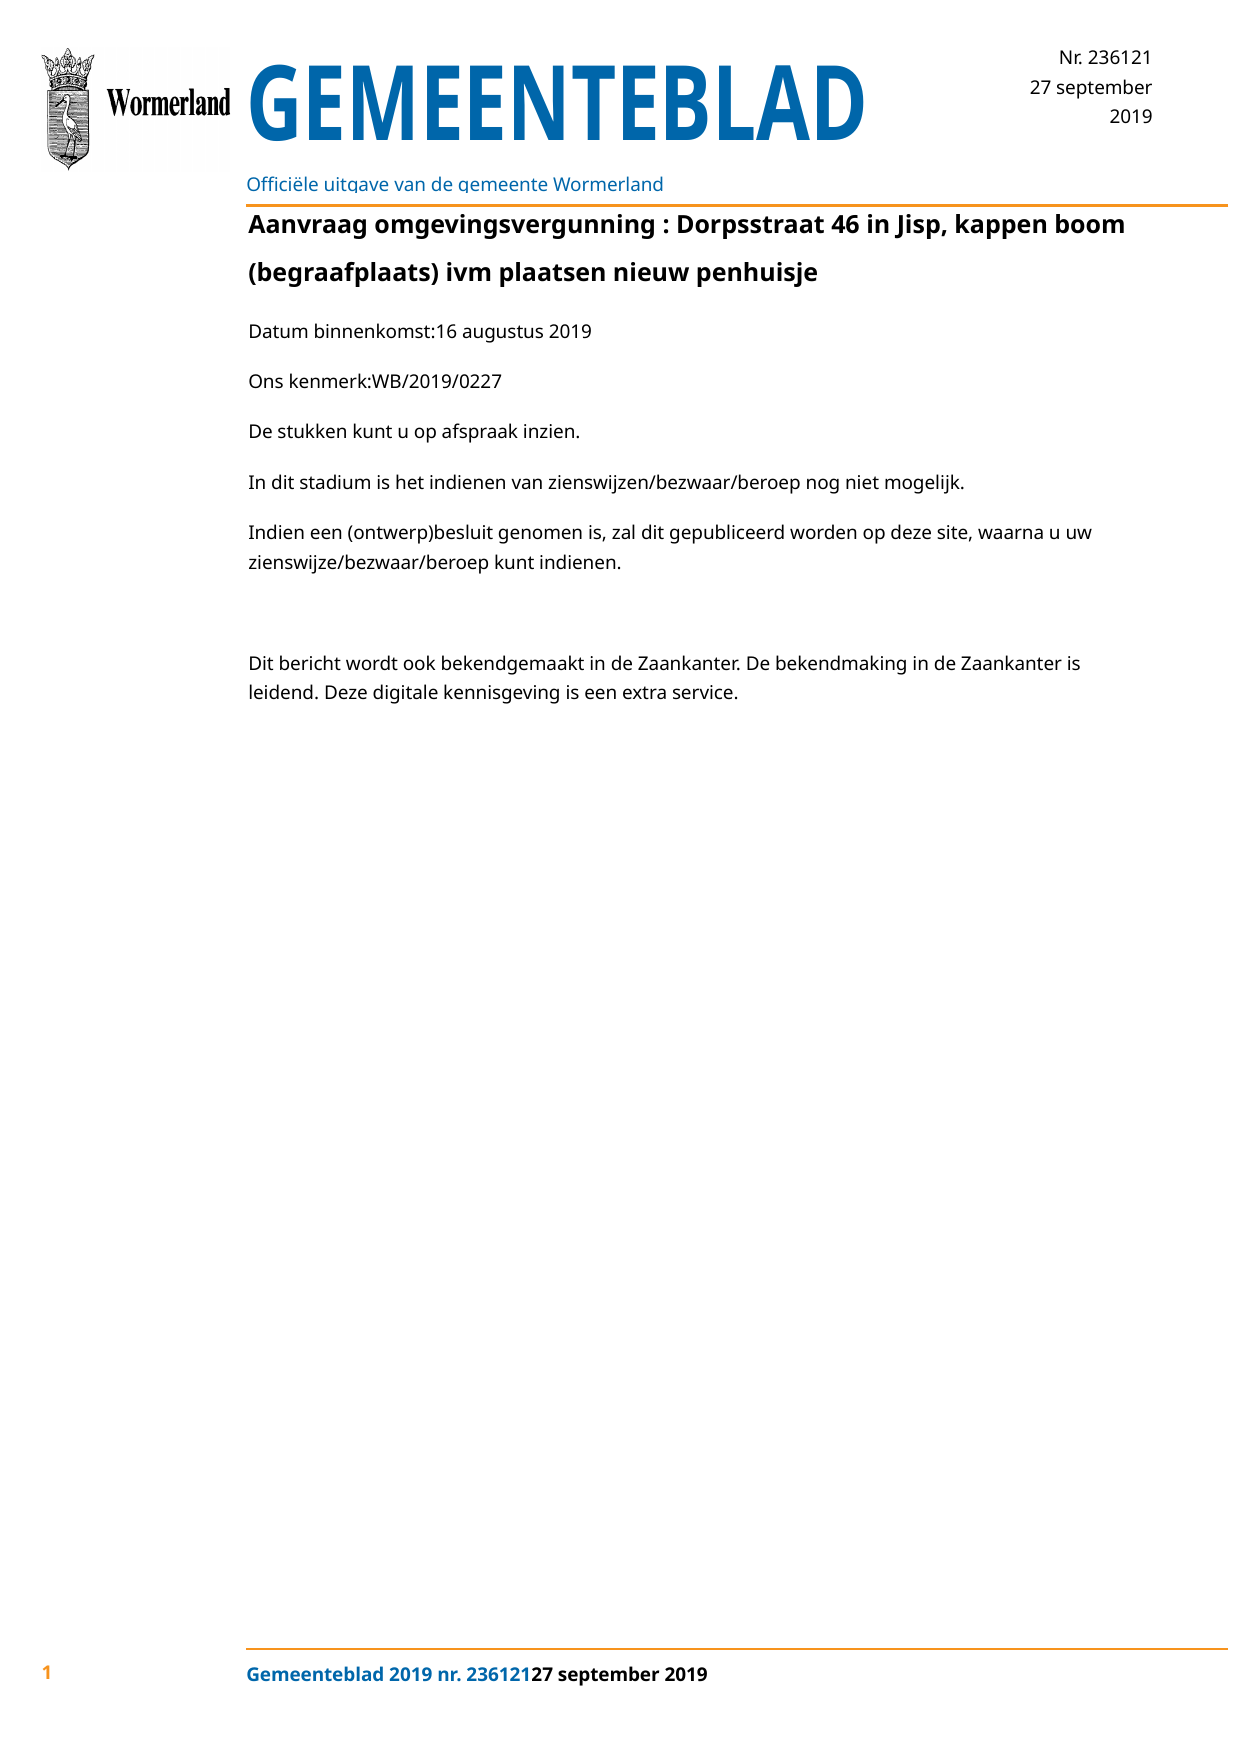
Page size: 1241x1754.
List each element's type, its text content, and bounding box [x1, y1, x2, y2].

text Ons kenmerk:WB/2019/0227 [248, 368, 1152, 394]
text Datum binnenkomst:16 augustus 2019 [248, 318, 1152, 344]
text Dit bericht wordt ook bekendgemaakt in de Zaankanter. De bekendmaking in de Zaankanter is leidend. Deze digitale kennisgeving is een extra service. [248, 650, 1152, 705]
picture [41, 47, 231, 172]
text De stukken kunt u op afspraak inzien. [248, 419, 1152, 444]
text Aanvraag omgevingsvergunning : Dorpsstraat 46 in Jisp, kappen boom (begraafplaats) ivm plaatsen nieuw penhuisje [248, 207, 1152, 288]
text Indien een (ontwerp)besluit genomen is, zal dit gepubliceerd worden op deze site, waarna u uw zienswijze/bezwaar/beroep kunt indienen. [248, 519, 1152, 575]
text In dit stadium is het indienen van zienswijzen/bezwaar/beroep nog niet mogelijk. [248, 469, 1152, 495]
